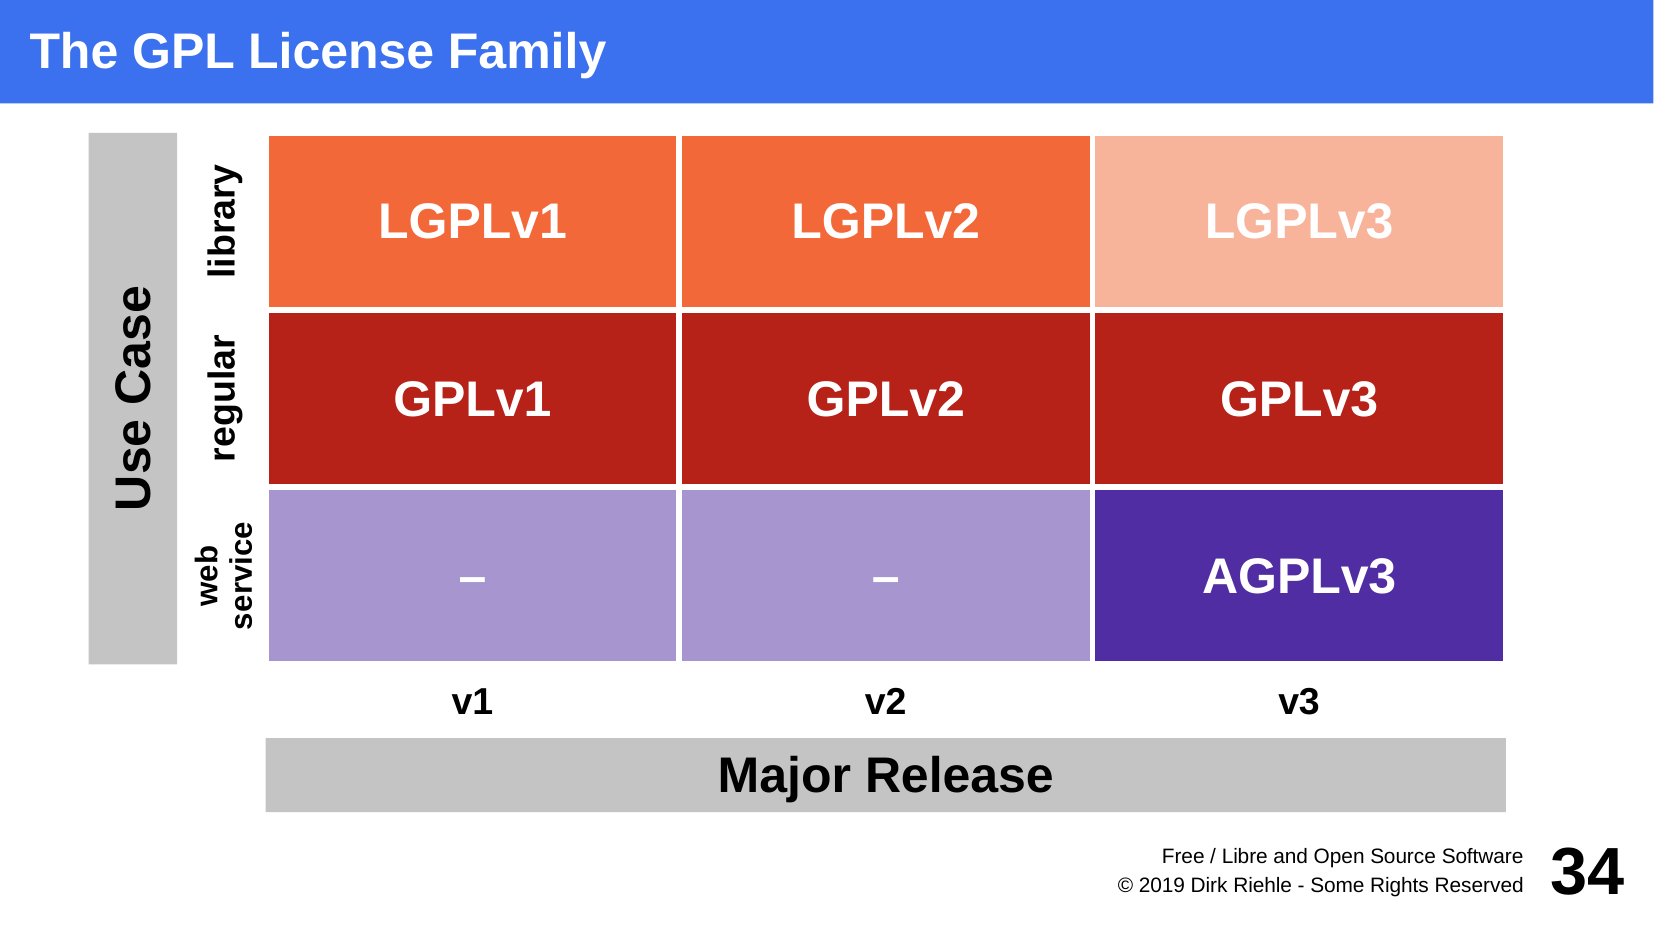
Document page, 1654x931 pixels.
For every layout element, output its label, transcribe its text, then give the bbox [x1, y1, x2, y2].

text_box LGPLv2 [679, 132, 1092, 311]
text_box web service [177, 487, 265, 665]
text_box AGPLv3 [1092, 487, 1506, 665]
text_box v3 [1092, 665, 1506, 739]
text_box – [679, 487, 1092, 665]
text_box Use Case [88, 132, 178, 665]
text_box v1 [265, 665, 679, 738]
text_box LGPLv1 [266, 132, 679, 311]
text_box GPLv3 [1092, 311, 1506, 487]
text_box GPLv2 [679, 311, 1092, 487]
text_box regular [177, 310, 266, 487]
text_box – [265, 487, 679, 665]
text_box v2 [679, 665, 1092, 739]
text_box library [178, 132, 266, 310]
title The GPL License Family [0, 0, 1654, 104]
text_box Major Release [265, 738, 1506, 813]
text_box GPLv1 [266, 311, 679, 487]
text_box LGPLv3 [1092, 132, 1506, 311]
